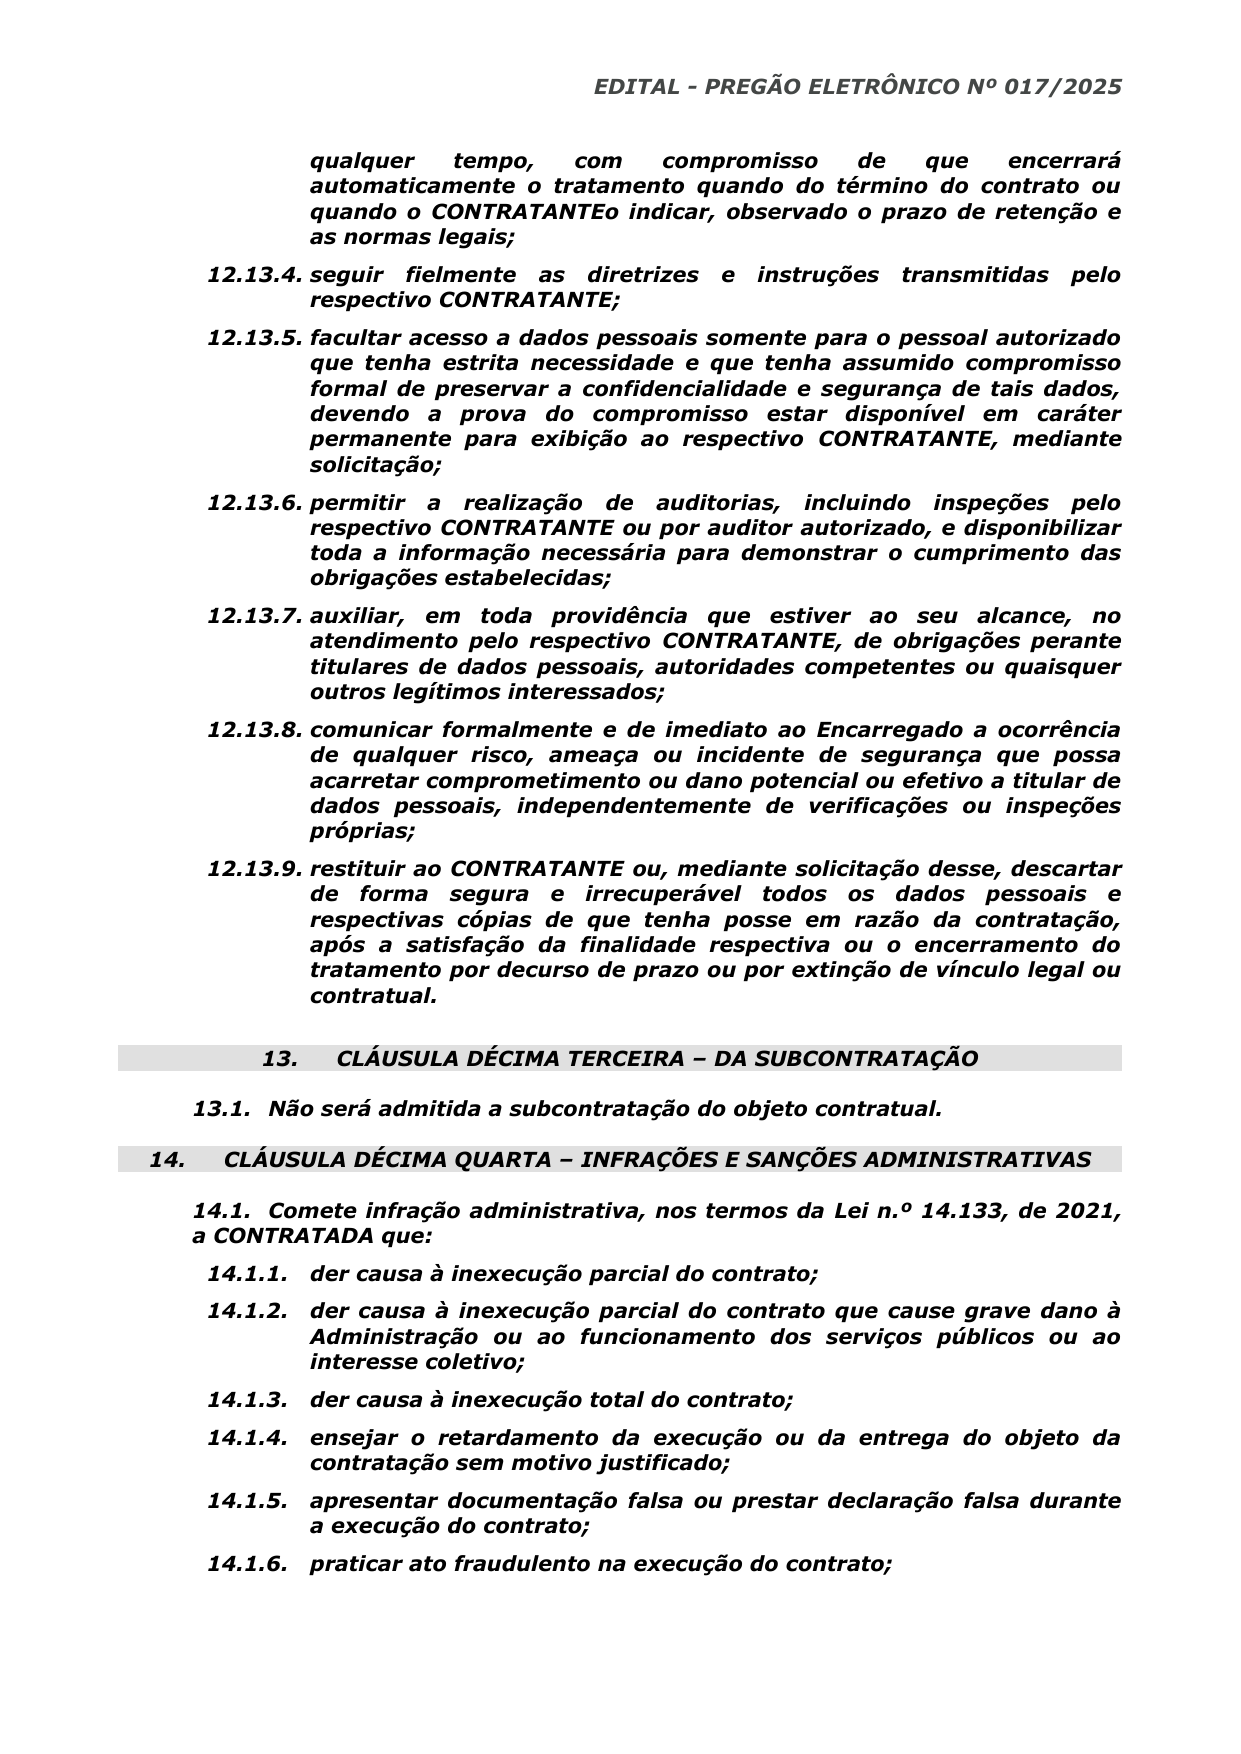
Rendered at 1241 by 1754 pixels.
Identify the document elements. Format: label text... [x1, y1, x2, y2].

list seguir fielmente as diretrizes e instruções transmitidas pelo respectivo CONTRATANTE; [207, 261, 1122, 312]
list apresentar documentação falsa ou prestar declaração falsa durante a execução do contrato; [207, 1487, 1122, 1538]
list der causa à inexecução total do contrato; [207, 1386, 1122, 1412]
list comunicar formalmente e de imediato ao Encarregado a ocorrência de qualquer risco, ameaça ou incidente de segurança que possa acarretar comprometimento ou dano potencial ou efetivo a titular de dados pessoais, independentemente de verificações ou inspeções próprias; [207, 716, 1122, 843]
list qualquer tempo, com compromisso de que encerrará automaticamente o tratamento quando do término do contrato ou quando o CONTRATANTEo indicar, observado o prazo de retenção e as normas legais; [207, 148, 1122, 249]
list der causa à inexecução parcial do contrato que cause grave dano à Administração ou ao funcionamento dos serviços públicos ou ao interesse coletivo; [207, 1298, 1122, 1374]
list ensejar o retardamento da execução ou da entrega do objeto da contratação sem motivo justificado; [207, 1424, 1122, 1475]
list auxiliar, em toda providência que estiver ao seu alcance, no atendimento pelo respectivo CONTRATANTE, de obrigações perante titulares de dados pessoais, autoridades competentes ou quaisquer outros legítimos interessados; [207, 603, 1122, 704]
list permitir a realização de auditorias, incluindo inspeções pelo respectivo CONTRATANTE ou por auditor autorizado, e disponibilizar toda a informação necessária para demonstrar o cumprimento das obrigações estabelecidas; [207, 489, 1122, 590]
list restituir ao CONTRATANTE ou, mediante solicitação desse, descartar de forma segura e irrecuperável todos os dados pessoais e respectivas cópias de que tenha posse em razão da contratação, após a satisfação da finalidade respectiva ou o encerramento do tratamento por decurso de prazo ou por extinção de vínculo legal ou contratual. [207, 856, 1122, 1007]
list Não será admitida a subcontratação do objeto contratual. [192, 1096, 1122, 1121]
list CLÁUSULA DÉCIMA QUARTA – INFRAÇÕES E SANÇÕES ADMINISTRATIVAS [118, 1146, 1122, 1172]
list facultar acesso a dados pessoais somente para o pessoal autorizado que tenha estrita necessidade e que tenha assumido compromisso formal de preservar a confidencialidade e segurança de tais dados, devendo a prova do compromisso estar disponível em caráter permanente para exibição ao respectivo CONTRATANTE, mediante solicitação; [207, 324, 1122, 476]
list CLÁUSULA DÉCIMA TERCEIRA – DA SUBCONTRATAÇÃO [118, 1045, 1122, 1071]
list praticar ato fraudulento na execução do contrato; [207, 1551, 1122, 1576]
list der causa à inexecução parcial do contrato; [207, 1260, 1122, 1286]
list Comete infração administrativa, nos termos da Lei n.º 14.133, de 2021, a CONTRATADA que: [192, 1197, 1122, 1248]
